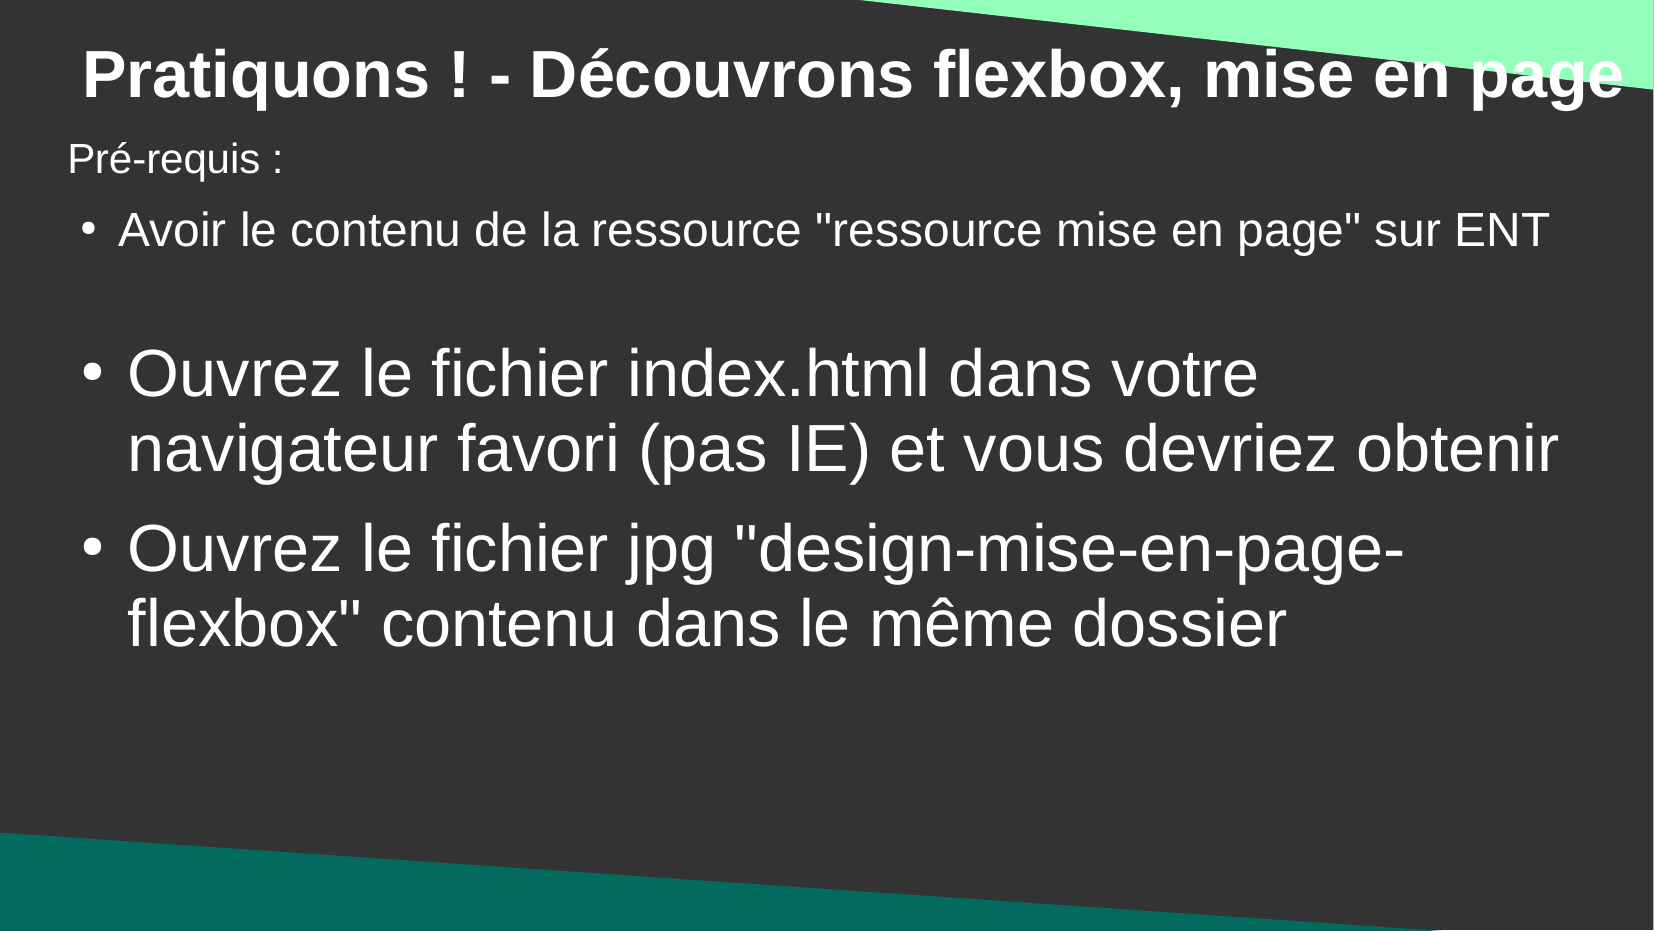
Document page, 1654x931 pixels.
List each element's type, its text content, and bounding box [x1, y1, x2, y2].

list Pré-requis : Avoir le contenu de la ressource "ressource mise en page" sur ENT [67, 135, 1607, 293]
text_box [859, 0, 1654, 90]
title Pratiquons ! - Découvrons flexbox, mise en page [82, 37, 1630, 112]
list Ouvrez le fichier index.html dans votre navigateur favori (pas IE) et vous devriez obtenir Ouvrez le fichier jpg "design-mise-en-page-flexbox" contenu dans le même dossier [64, 335, 1589, 665]
